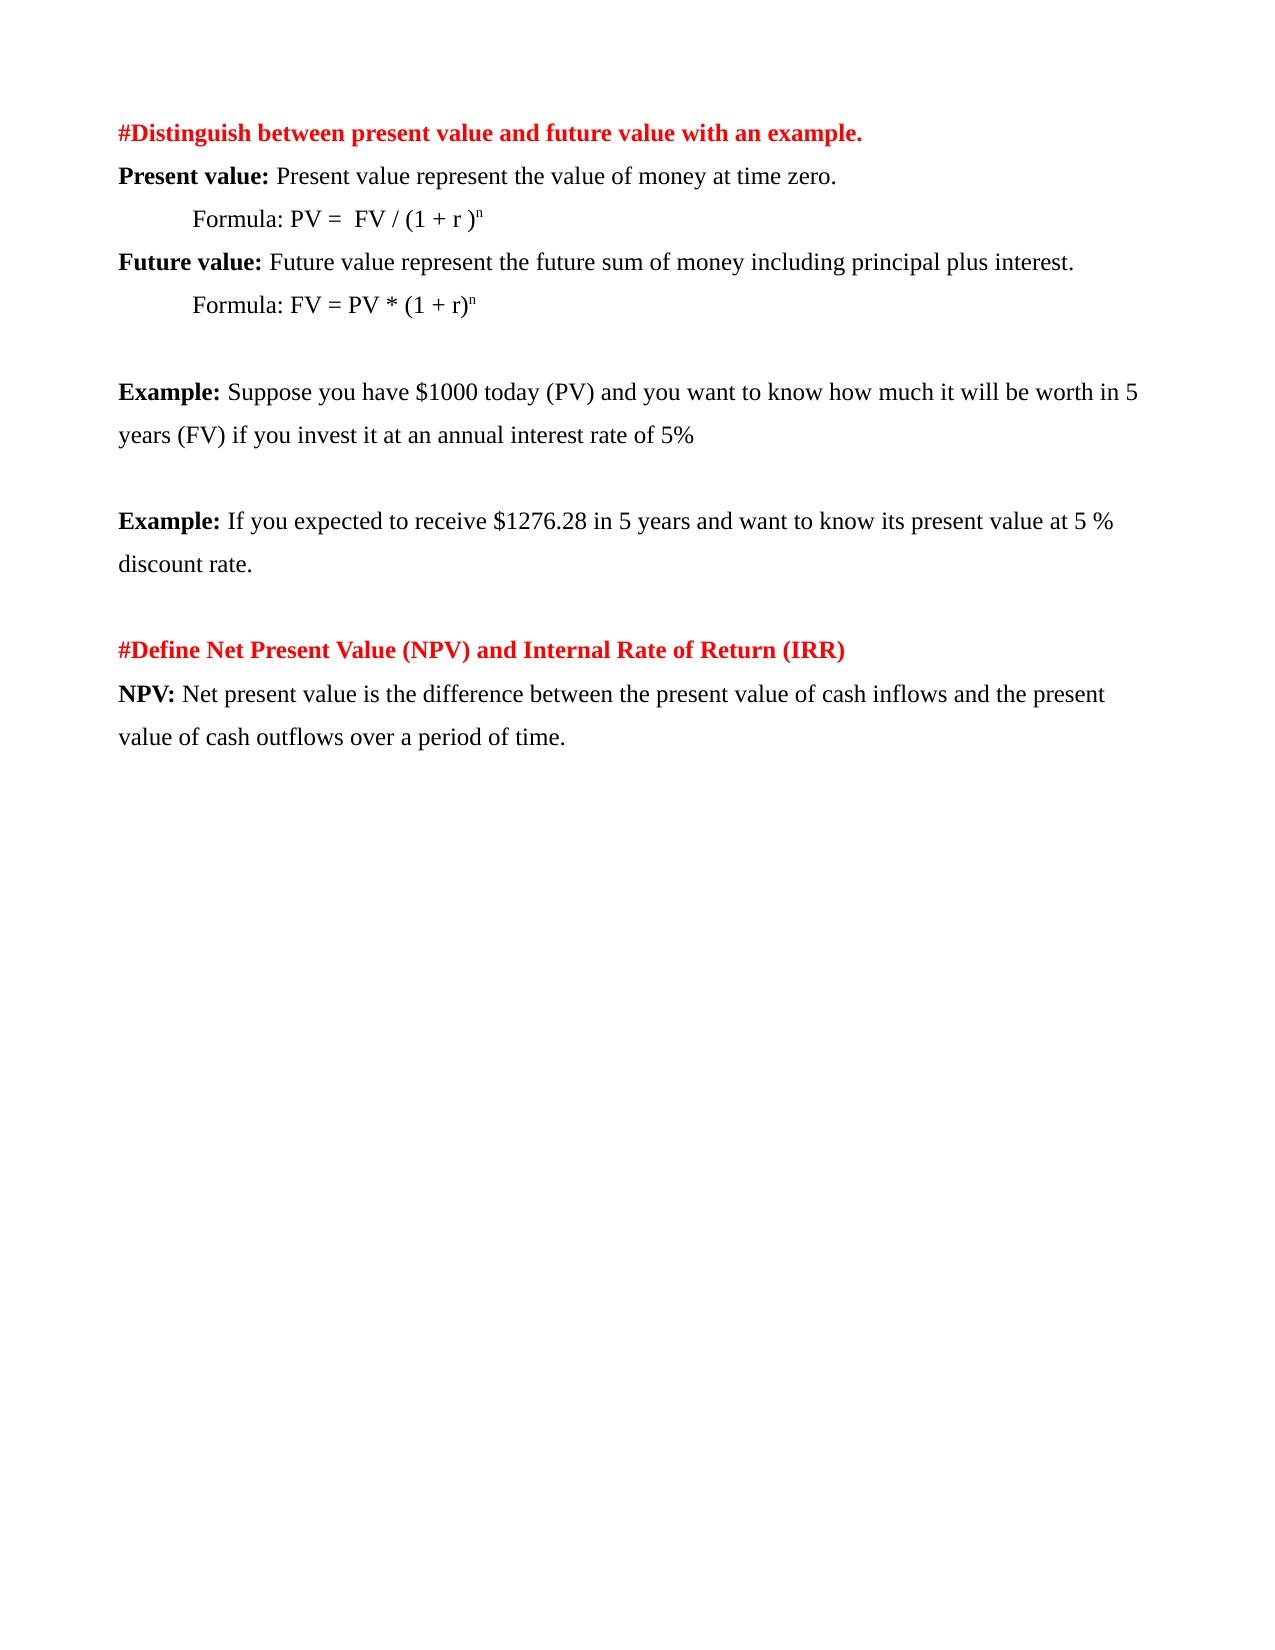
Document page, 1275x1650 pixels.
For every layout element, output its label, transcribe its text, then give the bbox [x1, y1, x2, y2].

text #Distinguish between present value and future value with an example. [118, 118, 1157, 147]
text Formula: PV = FV / (1 + r )n [118, 204, 1157, 233]
text Example: Suppose you have $1000 today (PV) and you want to know how much it will be worth in 5 years (FV) if you invest it at an annual interest rate of 5% [118, 377, 1157, 449]
text NPV: Net present value is the difference between the present value of cash inflows and the present value of cash outflows over a period of time. [118, 679, 1157, 751]
text #Define Net Present Value (NPV) and Internal Rate of Return (IRR) [118, 636, 1157, 664]
text Present value: Present value represent the value of money at time zero. [118, 161, 1157, 190]
text Future value: Future value represent the future sum of money including principal plus interest. [118, 247, 1157, 276]
text Example: If you expected to receive $1276.28 in 5 years and want to know its present value at 5 % discount rate. [118, 506, 1157, 578]
text Formula: FV = PV * (1 + r)n [118, 291, 1157, 319]
